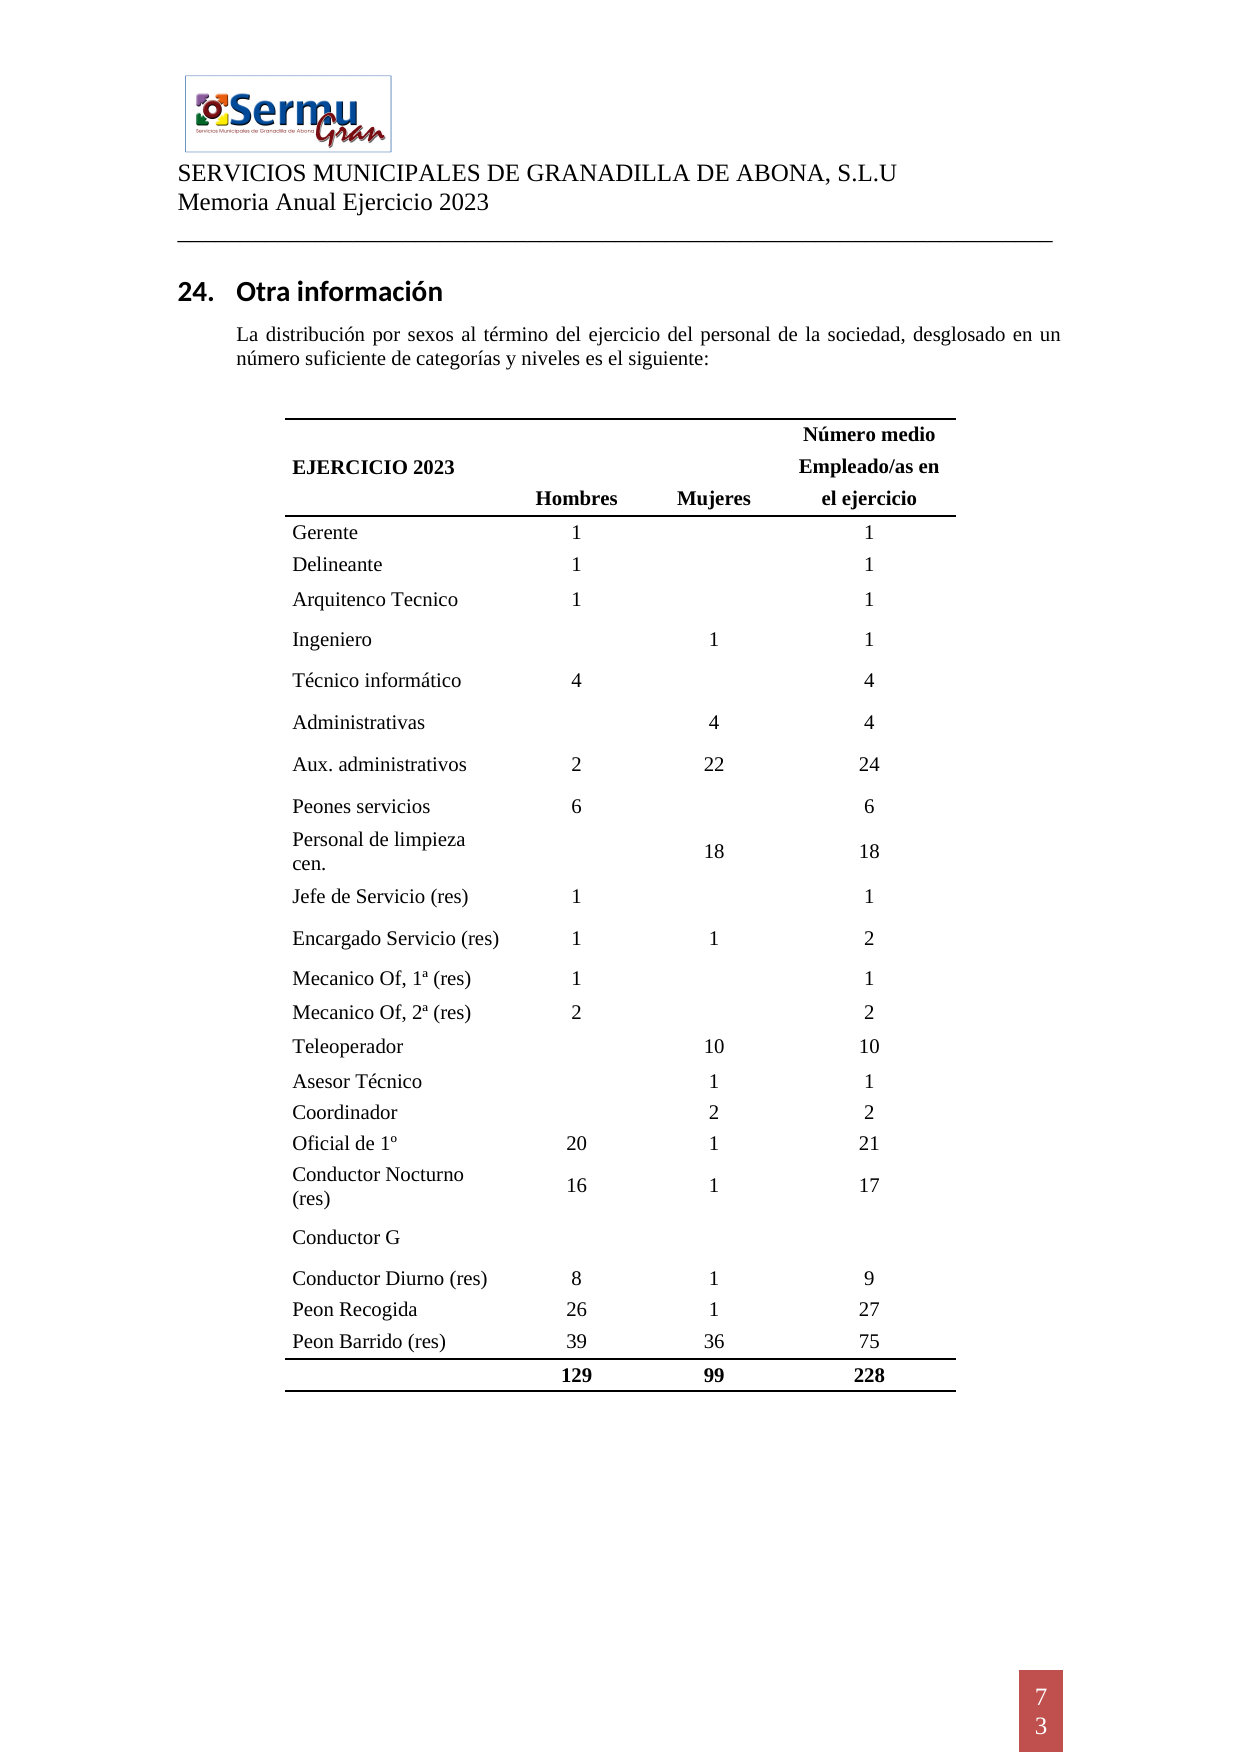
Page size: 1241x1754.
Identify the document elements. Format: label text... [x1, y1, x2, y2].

table_cell Empleado/as en [783, 449, 956, 480]
table_cell 1 [508, 917, 645, 959]
table_cell 39 [508, 1325, 645, 1357]
table_cell 1 [783, 517, 956, 547]
table_cell el ejercicio [783, 480, 956, 514]
table_cell 1 [783, 618, 956, 659]
table_cell Mecanico Of, 2ª (res) [285, 996, 508, 1028]
table_cell 2 [783, 917, 956, 959]
table_header EJERCICIO 2023 [285, 420, 508, 514]
table_cell 27 [783, 1293, 956, 1324]
table_cell 99 [645, 1360, 782, 1390]
table_cell 1 [783, 1065, 956, 1096]
table_cell [645, 875, 782, 917]
table_cell 20 [508, 1128, 645, 1159]
table_cell 22 [645, 743, 782, 785]
table_cell 6 [783, 785, 956, 827]
table_cell Teleoperador [285, 1028, 508, 1065]
subtitle 24. Otra información [177, 273, 1063, 309]
table_cell 16 [508, 1159, 645, 1212]
table_cell [508, 1065, 645, 1096]
table_cell 1 [783, 548, 956, 580]
table_cell Gerente [285, 517, 508, 547]
table_cell 1 [508, 875, 645, 917]
table_cell [285, 1360, 508, 1390]
table_header [645, 420, 782, 449]
table_cell 1 [645, 1065, 782, 1096]
table_cell [645, 996, 782, 1028]
table_cell [508, 1212, 645, 1262]
table_cell Mecanico Of, 1ª (res) [285, 959, 508, 996]
table_cell Administrativas [285, 701, 508, 743]
table_cell Peon Barrido (res) [285, 1325, 508, 1357]
table_cell Encargado Servicio (res) [285, 917, 508, 959]
table_cell 1 [783, 580, 956, 618]
table_cell 1 [508, 517, 645, 547]
table_cell Coordinador [285, 1096, 508, 1128]
table_cell Oficial de 1º [285, 1128, 508, 1159]
table_cell [508, 1096, 645, 1128]
table_cell 6 [508, 785, 645, 827]
table_cell Peones servicios [285, 785, 508, 827]
table_cell [645, 580, 782, 618]
table_cell [645, 660, 782, 701]
table_cell 2 [508, 743, 645, 785]
table_cell 18 [783, 827, 956, 875]
table_cell 228 [783, 1360, 956, 1390]
table_cell 36 [645, 1325, 782, 1357]
table_cell 8 [508, 1262, 645, 1293]
table_cell [508, 701, 645, 743]
table_cell 1 [645, 618, 782, 659]
table_cell Conductor G [285, 1212, 508, 1262]
table_cell 1 [645, 917, 782, 959]
table_cell 1 [645, 1128, 782, 1159]
table_cell 1 [783, 875, 956, 917]
table_cell [645, 548, 782, 580]
table_cell Mujeres [645, 480, 782, 514]
table_cell 17 [783, 1159, 956, 1212]
table_cell Aux. administrativos [285, 743, 508, 785]
table_cell 9 [783, 1262, 956, 1293]
table_cell [508, 1028, 645, 1065]
table_cell 21 [783, 1128, 956, 1159]
table_cell Personal de limpieza cen. [285, 827, 508, 875]
table_cell [645, 1212, 782, 1262]
table_cell [508, 449, 645, 480]
table_cell 4 [783, 660, 956, 701]
table_cell 10 [783, 1028, 956, 1065]
table_cell Conductor Diurno (res) [285, 1262, 508, 1293]
table_cell 1 [508, 548, 645, 580]
table_cell Hombres [508, 480, 645, 514]
table_cell Jefe de Servicio (res) [285, 875, 508, 917]
table_cell [645, 959, 782, 996]
table_cell Asesor Técnico [285, 1065, 508, 1096]
table_cell 2 [783, 996, 956, 1028]
table_cell 1 [645, 1262, 782, 1293]
table_header [508, 420, 645, 449]
table_cell 18 [645, 827, 782, 875]
table_cell 4 [783, 701, 956, 743]
table_cell [645, 449, 782, 480]
table_cell [783, 1212, 956, 1262]
table_cell [508, 827, 645, 875]
table_cell [508, 618, 645, 659]
table_cell 129 [508, 1360, 645, 1390]
table_cell 1 [783, 959, 956, 996]
table_cell 1 [645, 1293, 782, 1324]
text La distribución por sexos al término del ejercicio del personal de la sociedad, desglosado en un número suficiente de categorías y niveles es el siguiente: [236, 321, 1063, 369]
table_cell 1 [508, 959, 645, 996]
picture [177, 70, 399, 159]
table_cell 2 [645, 1096, 782, 1128]
table_cell Delineante [285, 548, 508, 580]
table_header Número medio [783, 420, 956, 449]
table_cell Peon Recogida [285, 1293, 508, 1324]
table_cell 2 [783, 1096, 956, 1128]
table_cell 1 [508, 580, 645, 618]
table_cell 2 [508, 996, 645, 1028]
table_cell 4 [508, 660, 645, 701]
table_cell 1 [645, 1159, 782, 1212]
table_cell 26 [508, 1293, 645, 1324]
table_cell 10 [645, 1028, 782, 1065]
table_cell 4 [645, 701, 782, 743]
table_cell 24 [783, 743, 956, 785]
table_cell Ingeniero [285, 618, 508, 659]
table_cell Técnico informático [285, 660, 508, 701]
table_cell [645, 785, 782, 827]
table_cell 75 [783, 1325, 956, 1357]
table_cell Arquitenco Tecnico [285, 580, 508, 618]
table_cell Conductor Nocturno (res) [285, 1159, 508, 1212]
table_cell [645, 517, 782, 547]
